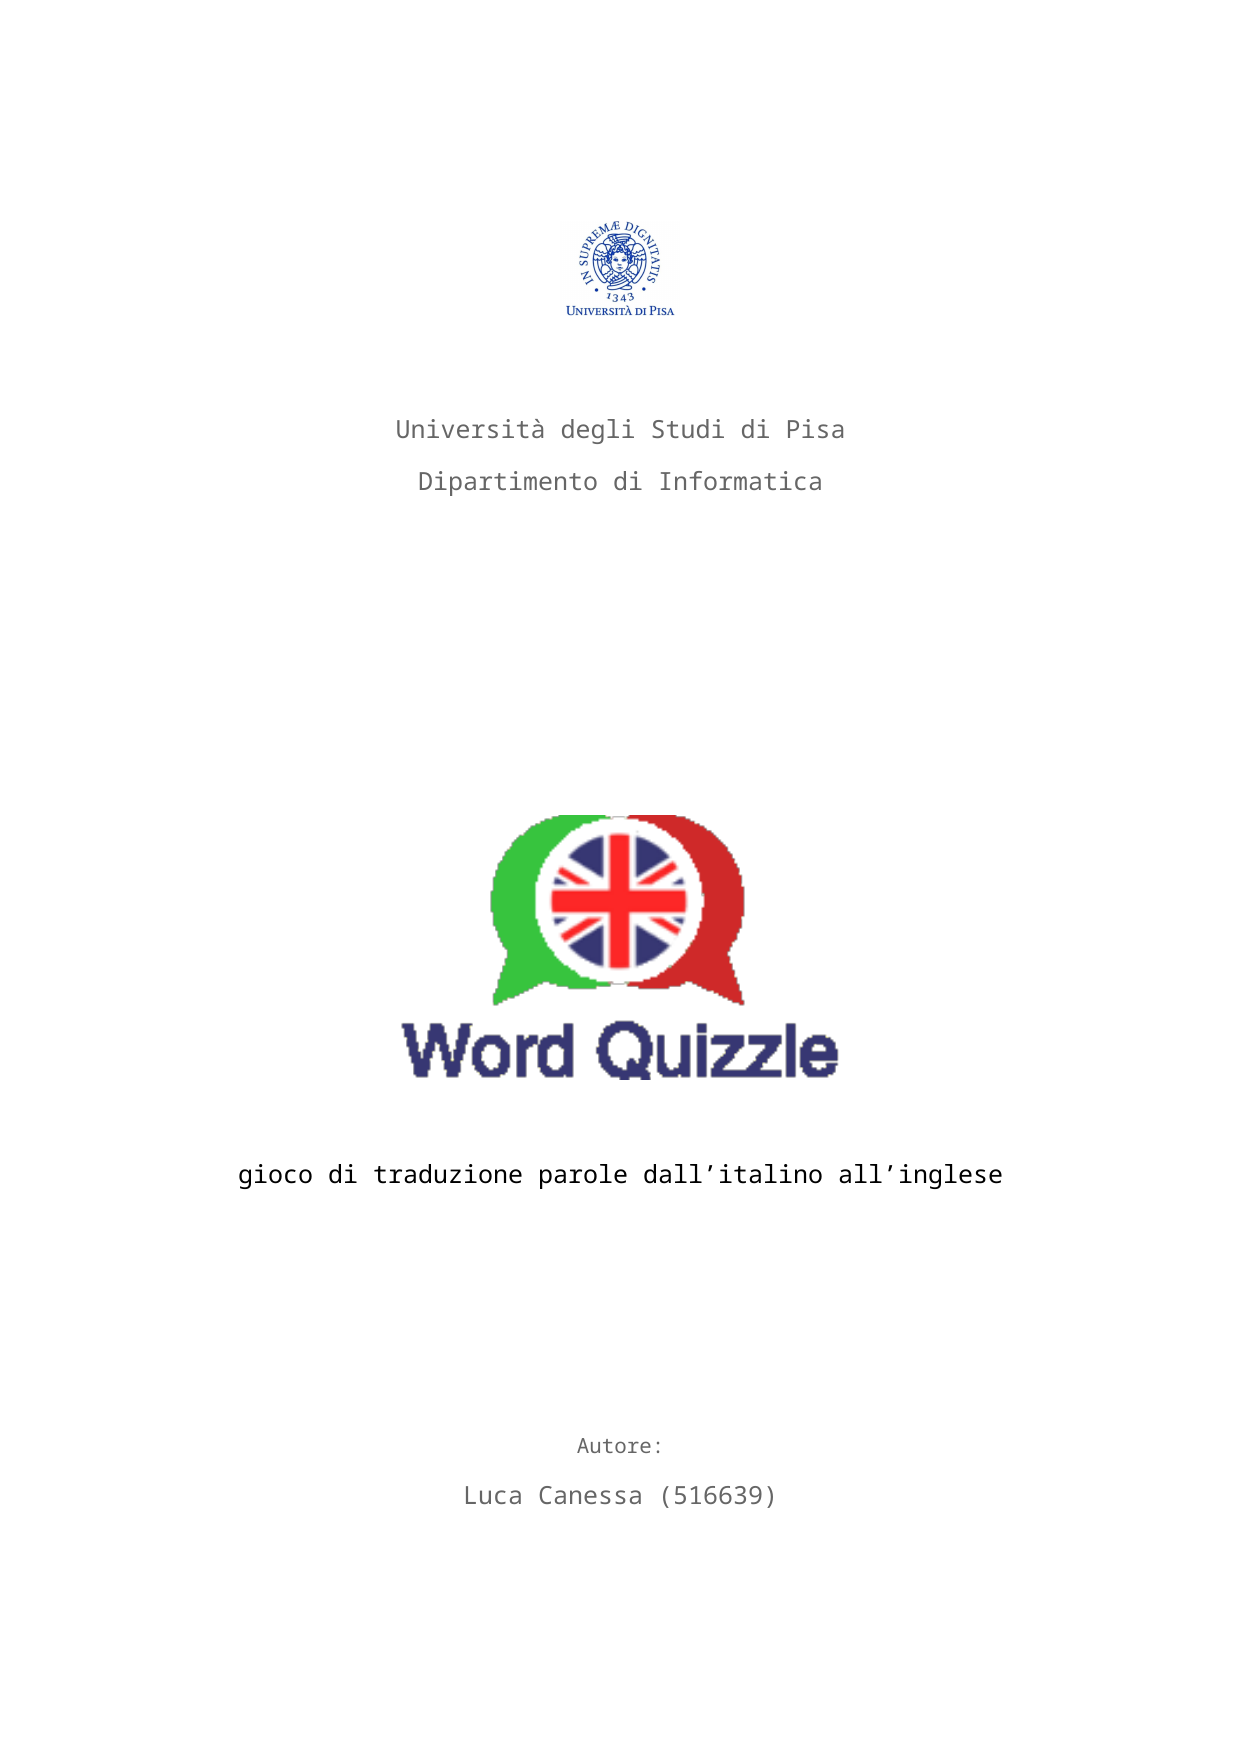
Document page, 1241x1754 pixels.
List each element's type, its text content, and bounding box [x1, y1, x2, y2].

text Luca Canessa (516639) [162, 1478, 1078, 1512]
picture [398, 815, 843, 1080]
text Dipartimento di Informatica [162, 464, 1078, 498]
picture [560, 221, 681, 316]
text Autore: [162, 1431, 1078, 1460]
text Università degli Studi di Pisa [162, 412, 1078, 446]
text gioco di traduzione parole dall’italino all’inglese [162, 1157, 1078, 1191]
